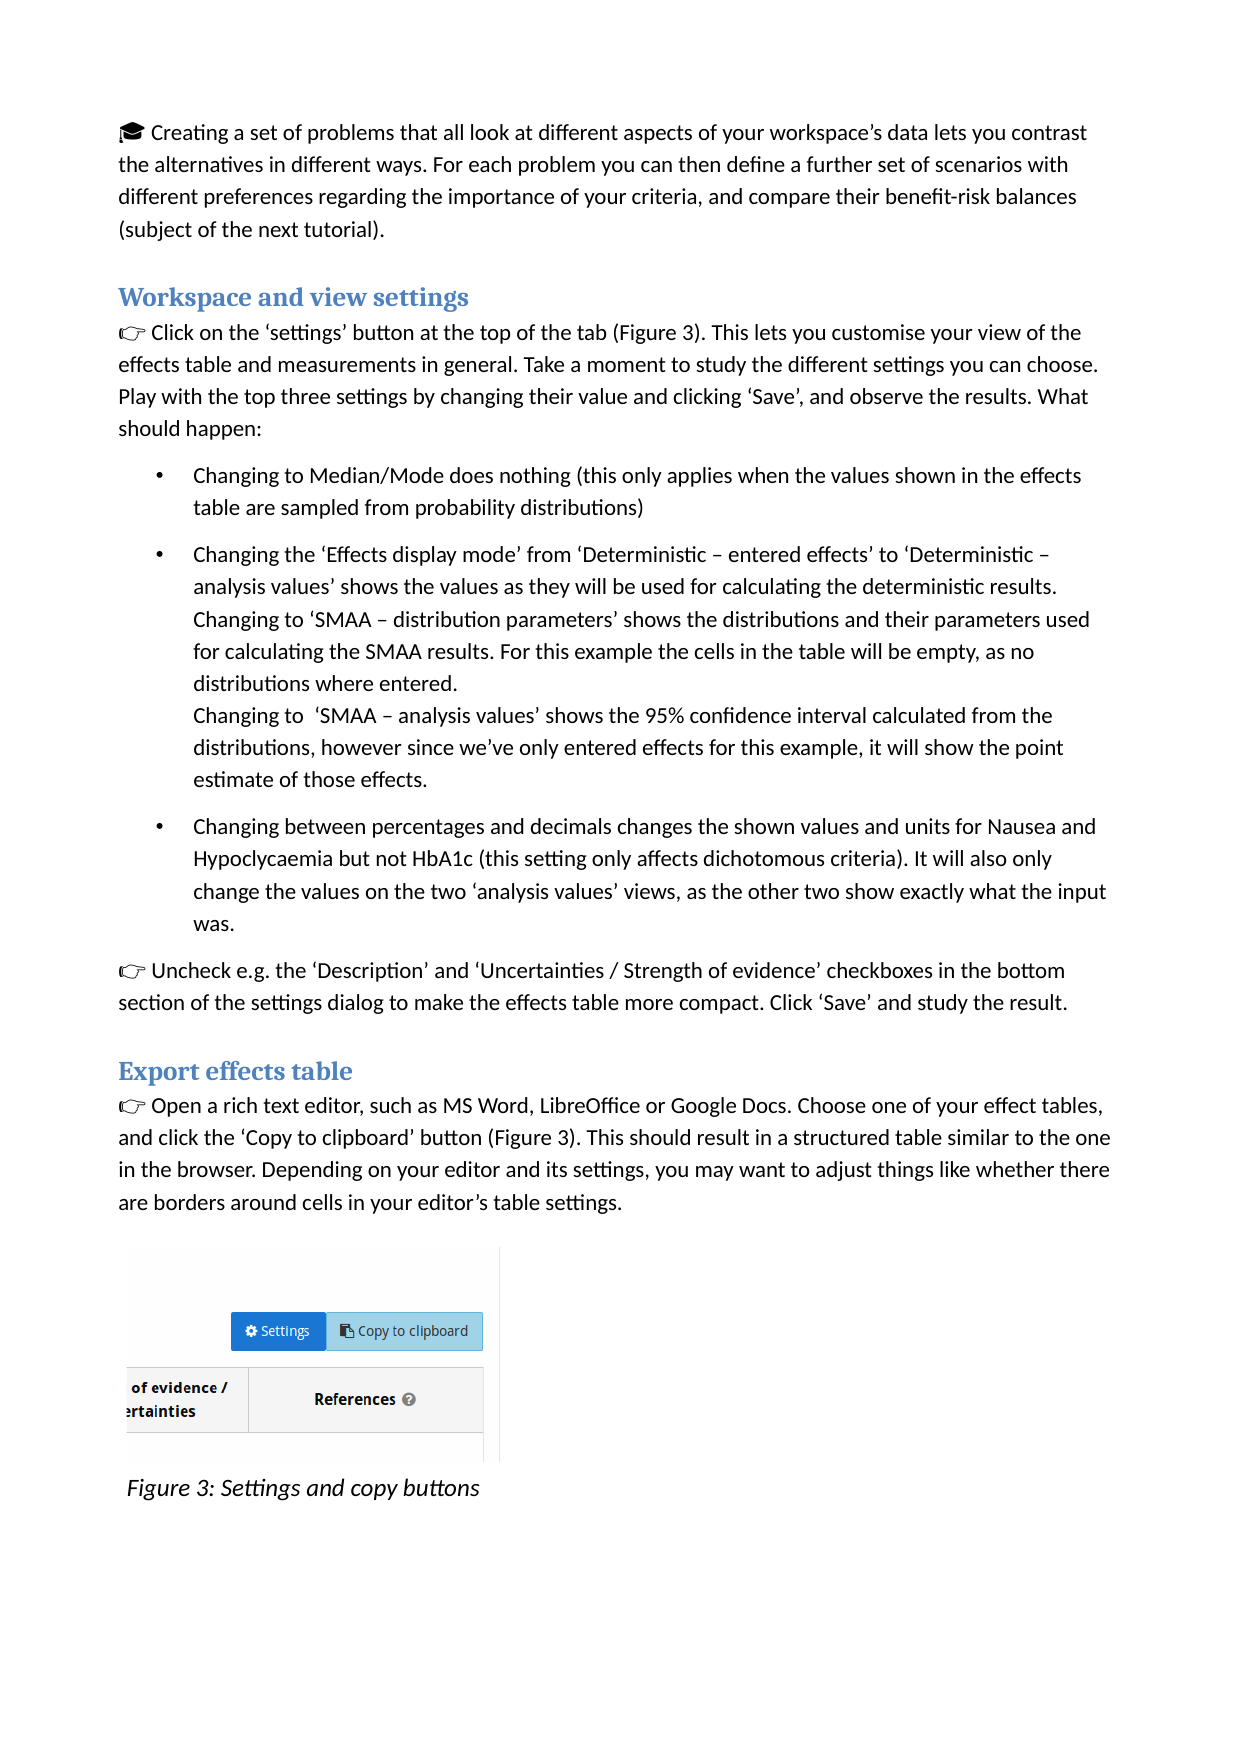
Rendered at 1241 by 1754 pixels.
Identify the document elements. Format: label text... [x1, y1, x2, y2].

subtitle Export effects table [118, 1056, 1122, 1087]
text Figure 3: Settings and copy buttons [127, 1462, 512, 1502]
list Changing the ‘Effects display mode’ from ‘Deterministic – entered effects’ to ‘Deterministic – analysis values’ shows the values as they will be used for calculating the deterministic results. Changing to ‘SMAA – distribution parameters’ shows the distributions and their parameters used for calculating the SMAA results. For this example the cells in the table will be empty, as no distributions where entered. Changing to ‘SMAA – analysis values’ shows the 95% confidence interval calculated from the distributions, however since we’ve only entered effects for this example, it will show the point estimate of those effects. [156, 540, 1122, 794]
text 👉 Open a rich text editor, such as MS Word, LibreOffice or Google Docs. Choose one of your effect tables, and click the ‘Copy to clipboard’ button (Figure 3). This should result in a structured table similar to the one in the browser. Depending on your editor and its settings, you may want to adjust things like whether there are borders around cells in your editor’s table settings. [118, 1091, 1122, 1216]
text 👉 Click on the ‘settings’ button at the top of the tab (Figure 3). This lets you customise your view of the effects table and measurements in general. Take a moment to study the different settings you can choose. Play with the top three settings by changing their value and clicking ‘Save’, and observe the results. What should happen: [118, 318, 1122, 443]
list Changing to Median/Mode does nothing (this only applies when the values shown in the effects table are sampled from probability distributions) [156, 461, 1122, 522]
text 👉 Uncheck e.g. the ‘Description’ and ‘Uncertainties / Strength of evidence’ checkboxes in the bottom section of the settings dialog to make the effects table more compact. Click ‘Save’ and study the result. [118, 956, 1122, 1016]
picture [126, 1247, 513, 1462]
subtitle Workspace and view settings [118, 282, 1122, 313]
list Changing between percentages and decimals changes the shown values and units for Nausea and Hypoclycaemia but not HbA1c (this setting only affects dichotomous criteria). It will also only change the values on the two ‘analysis values’ views, as the other two show exactly what the input was. [156, 812, 1122, 937]
text 🎓 Creating a set of problems that all look at different aspects of your workspace’s data lets you contrast the alternatives in different ways. For each problem you can then define a further set of scenarios with different preferences regarding the importance of your criteria, and compare their benefit-risk balances (subject of the next tutorial). [118, 118, 1122, 243]
